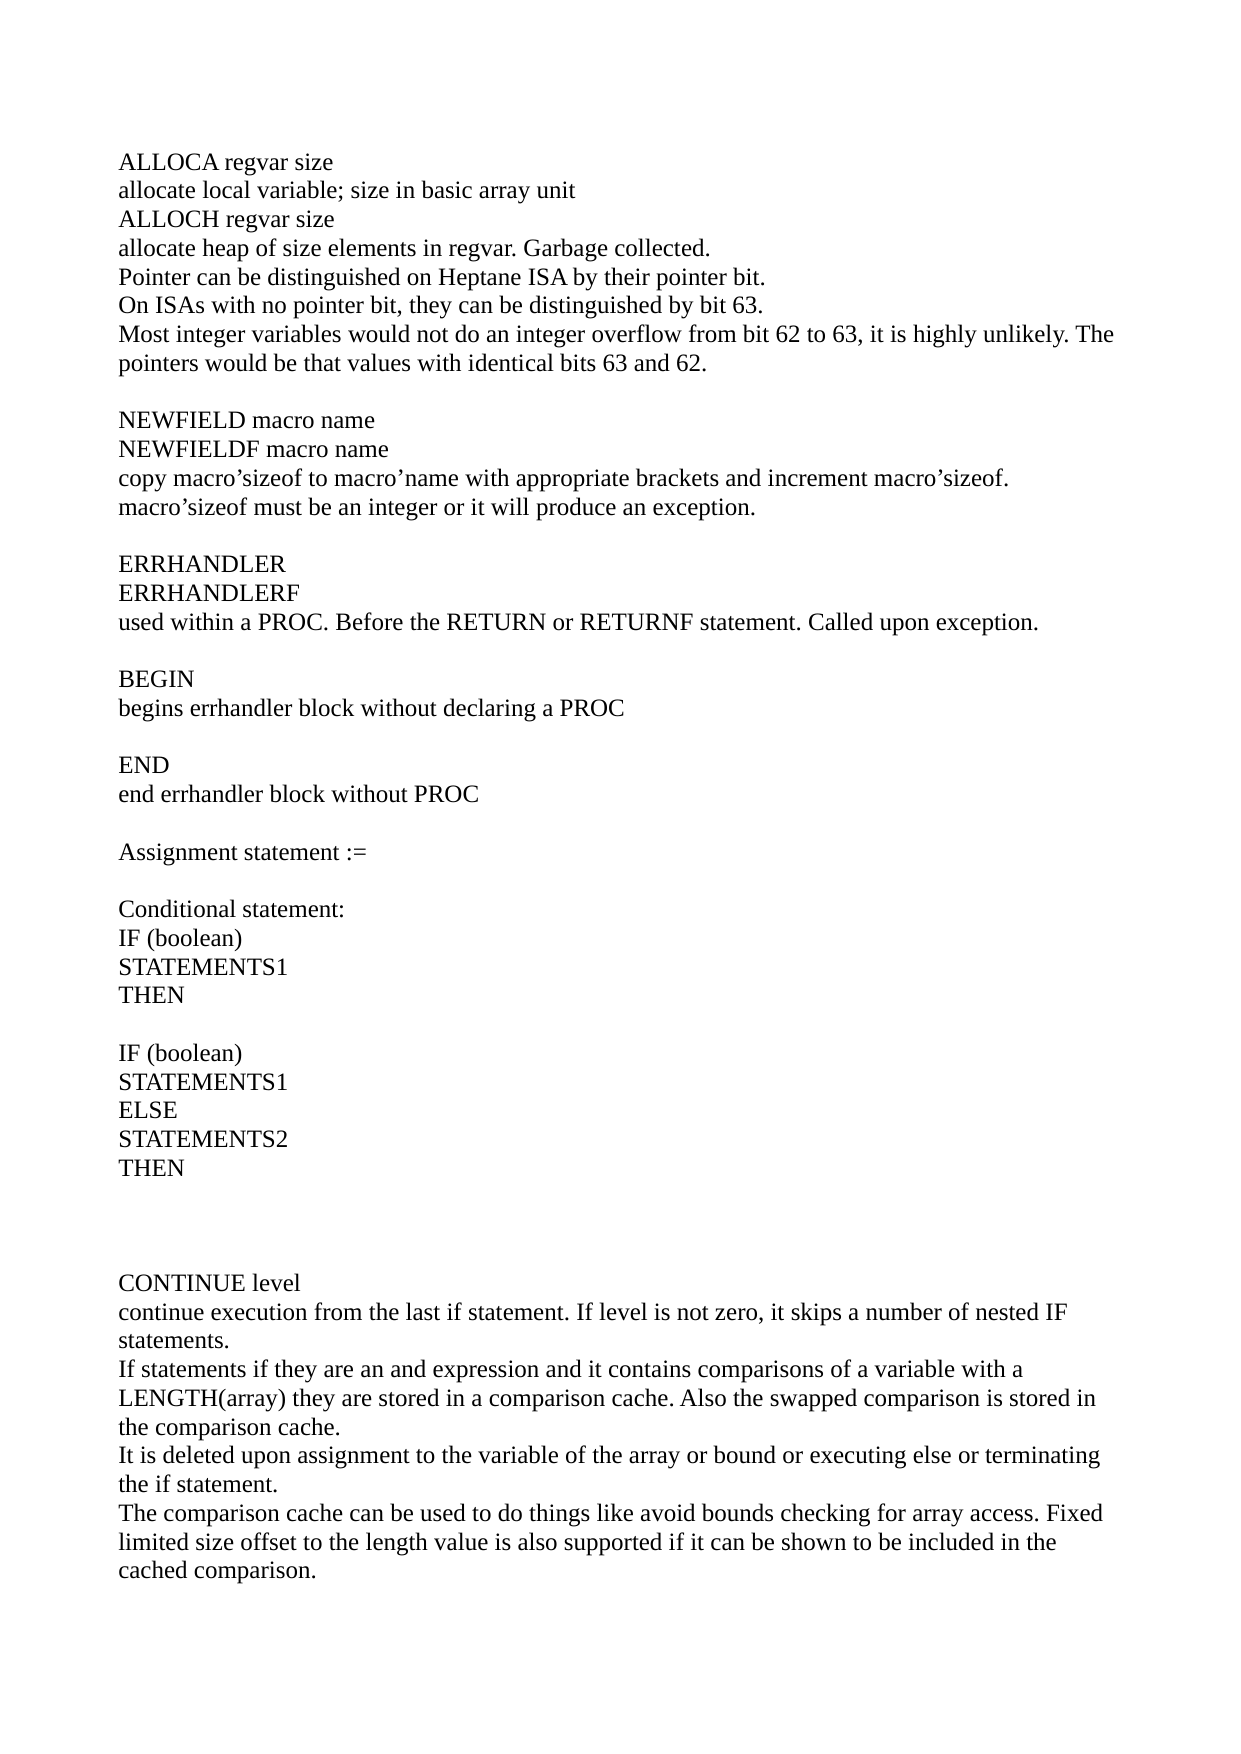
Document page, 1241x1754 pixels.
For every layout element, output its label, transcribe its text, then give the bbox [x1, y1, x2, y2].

text allocate heap of size elements in regvar. Garbage collected. [118, 233, 1122, 262]
text STATEMENTS2 [118, 1124, 1122, 1153]
text IF (boolean) [118, 923, 1122, 952]
text Pointer can be distinguished on Heptane ISA by their pointer bit. [118, 262, 1122, 291]
text allocate local variable; size in basic array unit [118, 176, 1122, 204]
text END [118, 751, 1122, 779]
text Assignment statement := [118, 837, 1122, 866]
text On ISAs with no pointer bit, they can be distinguished by bit 63. [118, 291, 1122, 319]
text STATEMENTS1 [118, 1067, 1122, 1096]
text Conditional statement: [118, 894, 1122, 923]
text THEN [118, 1153, 1122, 1182]
text CONTINUE level [118, 1268, 1122, 1297]
text begins errhandler block without declaring a PROC [118, 693, 1122, 722]
text Most integer variables would not do an integer overflow from bit 62 to 63, it is highly unlikely. The pointers would be that values with identical bits 63 and 62. [118, 319, 1122, 377]
text ELSE [118, 1096, 1122, 1124]
text THEN [118, 981, 1122, 1009]
text BEGIN [118, 664, 1122, 693]
text If statements if they are an and expression and it contains comparisons of a variable with a LENGTH(array) they are stored in a comparison cache. Also the swapped comparison is stored in the comparison cache. [118, 1354, 1122, 1441]
text ALLOCH regvar size [118, 204, 1122, 233]
text continue execution from the last if statement. If level is not zero, it skips a number of nested IF statements. [118, 1297, 1122, 1354]
text NEWFIELD macro name [118, 406, 1122, 434]
text end errhandler block without PROC [118, 779, 1122, 808]
text STATEMENTS1 [118, 952, 1122, 981]
text NEWFIELDF macro name [118, 434, 1122, 463]
text ERRHANDLERF [118, 578, 1122, 607]
text The comparison cache can be used to do things like avoid bounds checking for array access. Fixed limited size offset to the length value is also supported if it can be shown to be included in the cached comparison. [118, 1498, 1122, 1584]
text It is deleted upon assignment to the variable of the array or bound or executing else or terminating the if statement. [118, 1441, 1122, 1498]
text copy macro’sizeof to macro’name with appropriate brackets and increment macro’sizeof. [118, 463, 1122, 492]
text IF (boolean) [118, 1038, 1122, 1067]
text macro’sizeof must be an integer or it will produce an exception. [118, 492, 1122, 521]
text used within a PROC. Before the RETURN or RETURNF statement. Called upon exception. [118, 607, 1122, 636]
text ERRHANDLER [118, 549, 1122, 578]
text ALLOCA regvar size [118, 147, 1122, 176]
